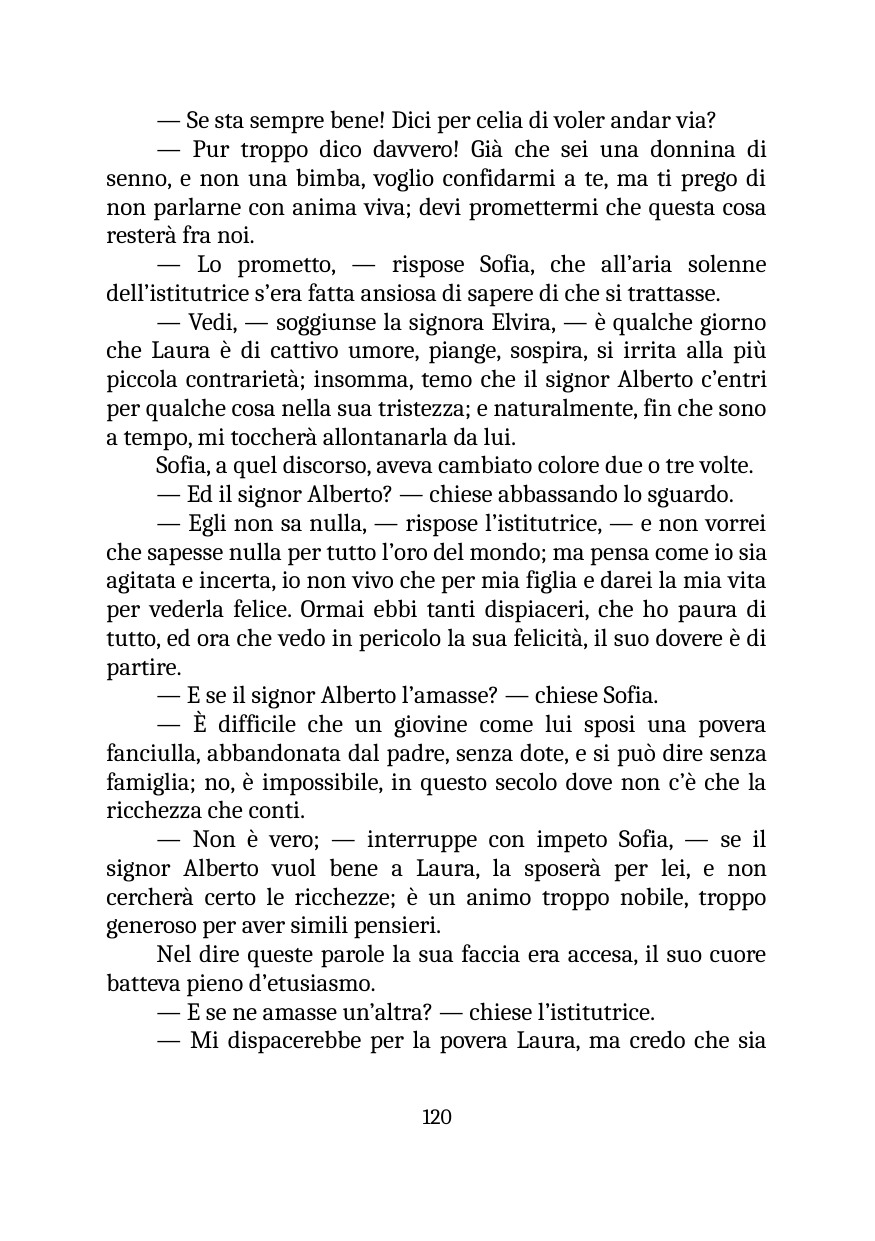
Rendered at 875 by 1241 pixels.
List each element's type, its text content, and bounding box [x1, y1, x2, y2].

text — Egli non sa nulla, — rispose l’istitutrice, — e non vorrei che sapesse nulla per tutto l’oro del mondo; ma pensa come io sia agitata e incerta, io non vivo che per mia figlia e darei la mia vita per vederla felice. Ormai ebbi tanti dispiaceri, che ho paura di tutto, ed ora che vedo in pericolo la sua felicità, il suo dovere è di partire. [106, 509, 768, 681]
text — Vedi, — soggiunse la signora Elvira, — è qualche giorno che Laura è di cattivo umore, piange, sospira, si irrita alla più piccola contrarietà; insomma, temo che il signor Alberto c’entri per qualche cosa nella sua tristezza; e naturalmente, fin che sono a tempo, mi toccherà allontanarla da lui. [106, 307, 768, 451]
text — Se sta sempre bene! Dici per celia di voler andar via? [106, 106, 768, 135]
text — Pur troppo dico davvero! Già che sei una donnina di senno, e non una bimba, voglio confidarmi a te, ma ti prego di non parlarne con anima viva; devi promettermi che questa cosa resterà fra noi. [106, 135, 768, 250]
text — E se il signor Alberto l’amasse? — chiese Sofia. [106, 681, 768, 710]
text Sofia, a quel discorso, aveva cambiato colore due o tre volte. [106, 451, 768, 480]
text Nel dire queste parole la sua faccia era accesa, il suo cuore batteva pieno d’etusiasmo. [106, 940, 768, 997]
text — Mi dispacerebbe per la povera Laura, ma credo che sia [106, 1026, 768, 1055]
text — Lo prometto, — rispose Sofia, che all’aria solenne dell’istitutrice s’era fatta ansiosa di sapere di che si trattasse. [106, 250, 768, 307]
text — Non è vero; — interruppe con impeto Sofia, — se il signor Alberto vuol bene a Laura, la sposerà per lei, e non cercherà certo le ricchezze; è un animo troppo nobile, troppo generoso per aver simili pensieri. [106, 825, 768, 940]
text — Ed il signor Alberto? — chiese abbassando lo sguardo. [106, 480, 768, 509]
text — E se ne amasse un’altra? — chiese l’istitutrice. [106, 997, 768, 1026]
text — È difficile che un giovine come lui sposi una povera fanciulla, abbandonata dal padre, senza dote, e si può dire senza famiglia; no, è impossibile, in questo secolo dove non c’è che la ricchezza che conti. [106, 710, 768, 825]
